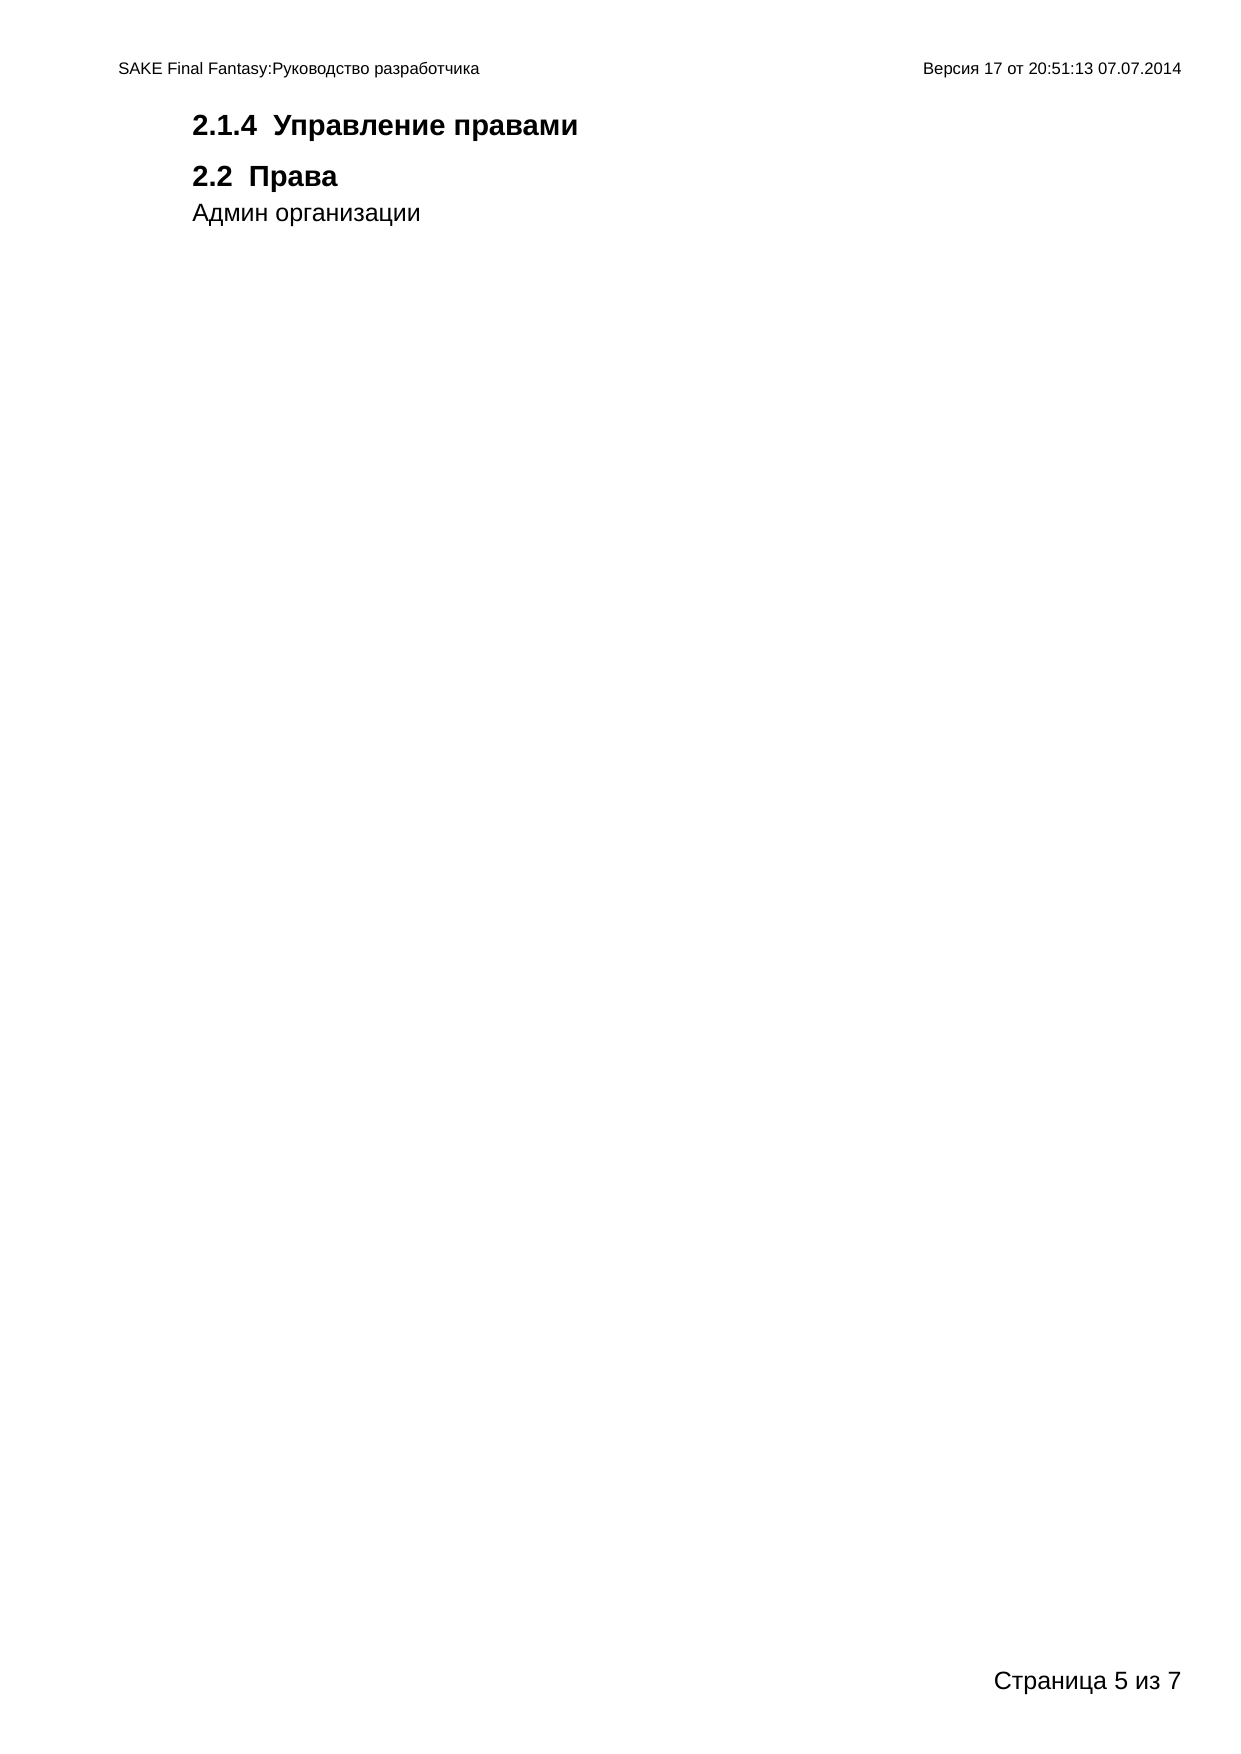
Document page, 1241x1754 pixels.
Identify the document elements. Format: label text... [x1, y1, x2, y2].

subtitle Права [118, 159, 1181, 192]
subtitle Управление правами [118, 108, 1181, 141]
text Админ организации [118, 198, 1181, 227]
